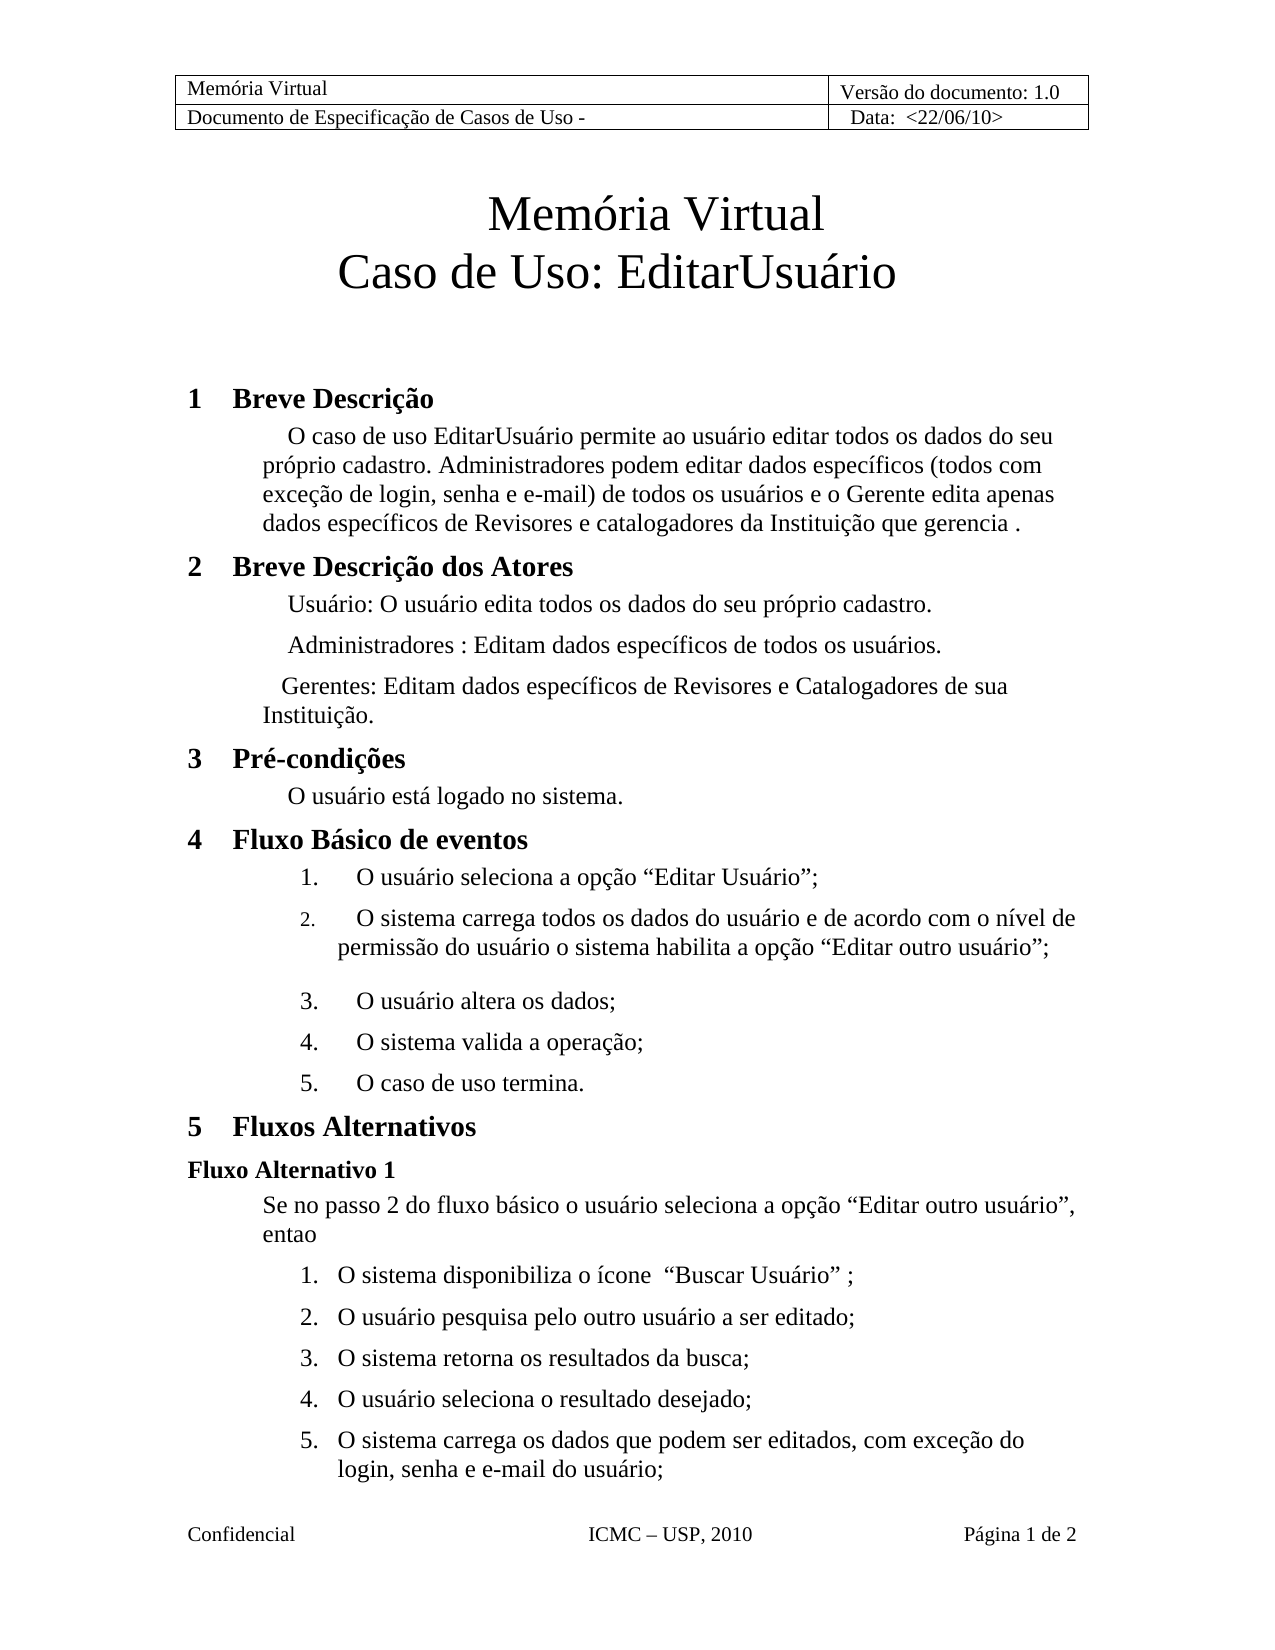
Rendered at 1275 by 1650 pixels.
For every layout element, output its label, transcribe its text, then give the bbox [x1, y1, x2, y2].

text Administradores : Editam dados específicos de todos os usuários. [262, 630, 1087, 659]
list O sistema disponibiliza o ícone “Buscar Usuário” ; [300, 1261, 1087, 1289]
list O sistema retorna os resultados da busca; [300, 1343, 1087, 1372]
subtitle Fluxo Básico de eventos [187, 822, 1087, 856]
subtitle Fluxo Alternativo 1 [187, 1156, 1087, 1184]
text Se no passo 2 do fluxo básico o usuário seleciona a opção “Editar outro usuário”, entao [262, 1191, 1087, 1248]
text Usuário: O usuário edita todos os dados do seu próprio cadastro. [262, 589, 1087, 617]
text O usuário está logado no sistema. [262, 781, 1087, 810]
list O sistema carrega todos os dados do usuário e de acordo com o nível de permissão do usuário o sistema habilita a opção “Editar outro usuário”; [300, 903, 1087, 961]
title O usuário altera os dados; [300, 986, 1087, 1014]
list O sistema carrega os dados que podem ser editados, com exceção do login, senha e e-mail do usuário; [300, 1426, 1087, 1483]
title Memória Virtual Caso de Uso: EditarUsuário [187, 184, 1087, 299]
text O caso de uso EditarUsuário permite ao usuário editar todos os dados do seu próprio cadastro. Administradores podem editar dados específicos (todos com exceção de login, senha e e-mail) de todos os usuários e o Gerente edita apenas dados específicos de Revisores e catalogadores da Instituição que gerencia . [262, 421, 1087, 536]
list O usuário seleciona o resultado desejado; [300, 1384, 1087, 1413]
list O sistema valida a operação; [300, 1027, 1087, 1056]
subtitle Pré-condições [187, 741, 1087, 775]
subtitle Breve Descrição dos Atores [187, 549, 1087, 582]
list O usuário pesquisa pelo outro usuário a ser editado; [300, 1302, 1087, 1331]
subtitle Breve Descrição [187, 382, 1087, 415]
list O caso de uso termina. [300, 1068, 1087, 1097]
list O usuário seleciona a opção “Editar Usuário”; [300, 862, 1087, 891]
subtitle Fluxos Alternativos [187, 1109, 1087, 1143]
text Gerentes: Editam dados específicos de Revisores e Catalogadores de sua Instituição. [262, 671, 1087, 729]
